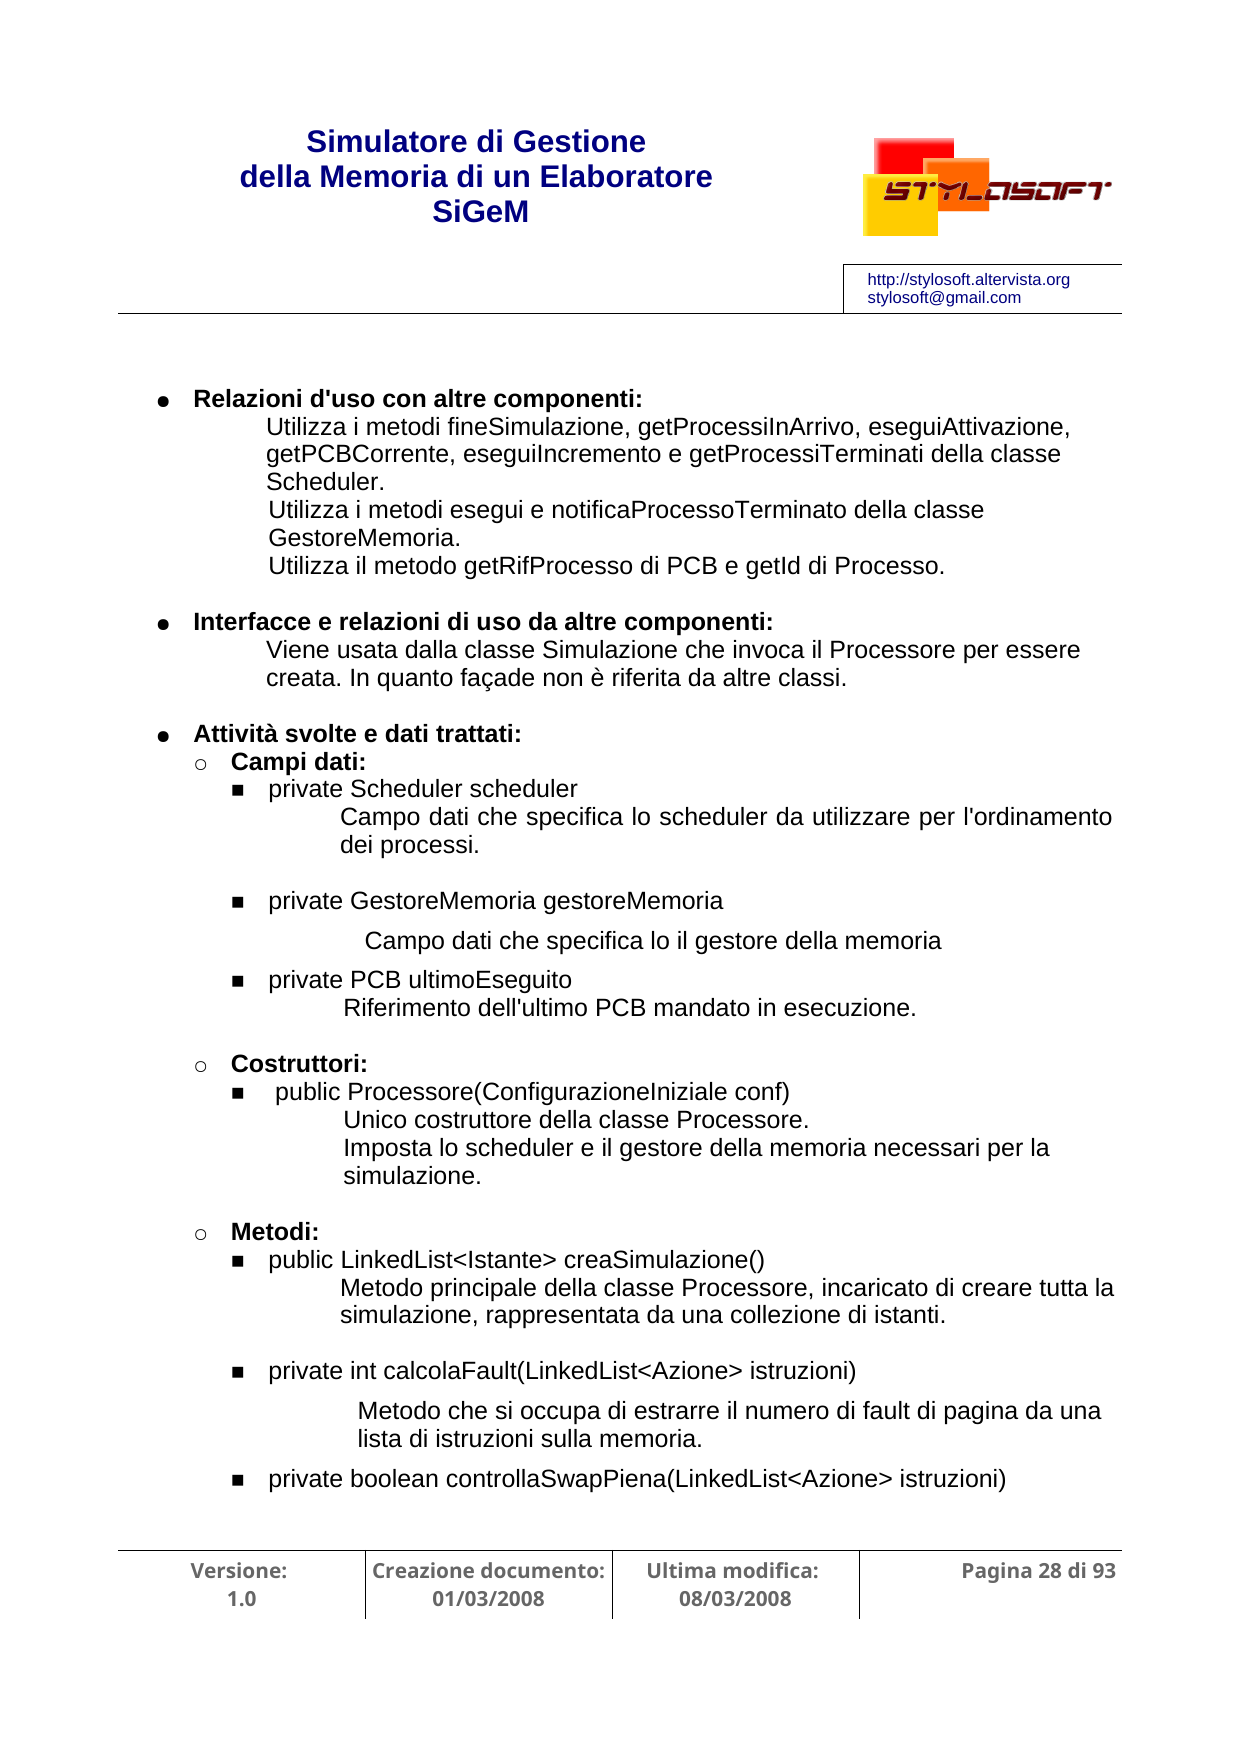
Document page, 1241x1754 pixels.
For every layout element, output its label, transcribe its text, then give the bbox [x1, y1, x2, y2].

list private GestoreMemoria gestoreMemoria [231, 887, 1122, 915]
list Unico costruttore della classe Processore. [306, 1106, 1122, 1134]
list private Scheduler scheduler [231, 775, 1122, 803]
list Utilizza il metodo getRifProcesso di PCB e getId di Processo. [231, 552, 1122, 580]
list private int calcolaFault(LinkedList<Azione> istruzioni) [231, 1357, 1122, 1385]
list public LinkedList<Istante> creaSimulazione() [231, 1246, 1122, 1273]
list Utilizza i metodi esegui e notificaProcessoTerminato della classe GestoreMemoria. [231, 496, 1122, 552]
text simulazione, rappresentata da una collezione di istanti. [118, 1301, 1122, 1329]
list private PCB ultimoEseguito [231, 966, 1122, 994]
list Riferimento dell'ultimo PCB mandato in esecuzione. [306, 994, 1122, 1022]
list Relazioni d'uso con altre componenti: [156, 384, 1122, 412]
list Viene usata dalla classe Simulazione che invoca il Processore per essere creata. In quanto façade non è riferita da altre classi. [156, 636, 1122, 692]
list Imposta lo scheduler e il gestore della memoria necessari per la simulazione. [306, 1134, 1122, 1190]
list Costruttori: [193, 1050, 1122, 1078]
list Interfacce e relazioni di uso da altre componenti: [156, 608, 1122, 636]
list public Processore(ConfigurazioneIniziale conf) [231, 1078, 1122, 1106]
list Utilizza i metodi fineSimulazione, getProcessiInArrivo, eseguiAttivazione, getPCBCorrente, eseguiIncremento e getProcessiTerminati della classe Scheduler. [156, 412, 1122, 496]
text Campo dati che specifica lo scheduler da utilizzare per l'ordinamento dei processi. [118, 803, 1122, 859]
text Campo dati che specifica lo il gestore della memoria [136, 927, 1104, 954]
list Metodi: [193, 1218, 1122, 1246]
list Campi dati: [193, 747, 1122, 775]
list private boolean controllaSwapPiena(LinkedList<Azione> istruzioni) [231, 1464, 1122, 1492]
text Metodo principale della classe Processore, incaricato di creare tutta la [118, 1273, 1122, 1301]
list Attività svolte e dati trattati: [156, 719, 1122, 747]
text Metodo che si occupa di estrarre il numero di fault di pagina da una lista di istruzioni sulla memoria. [136, 1397, 1104, 1453]
picture [848, 123, 1117, 247]
